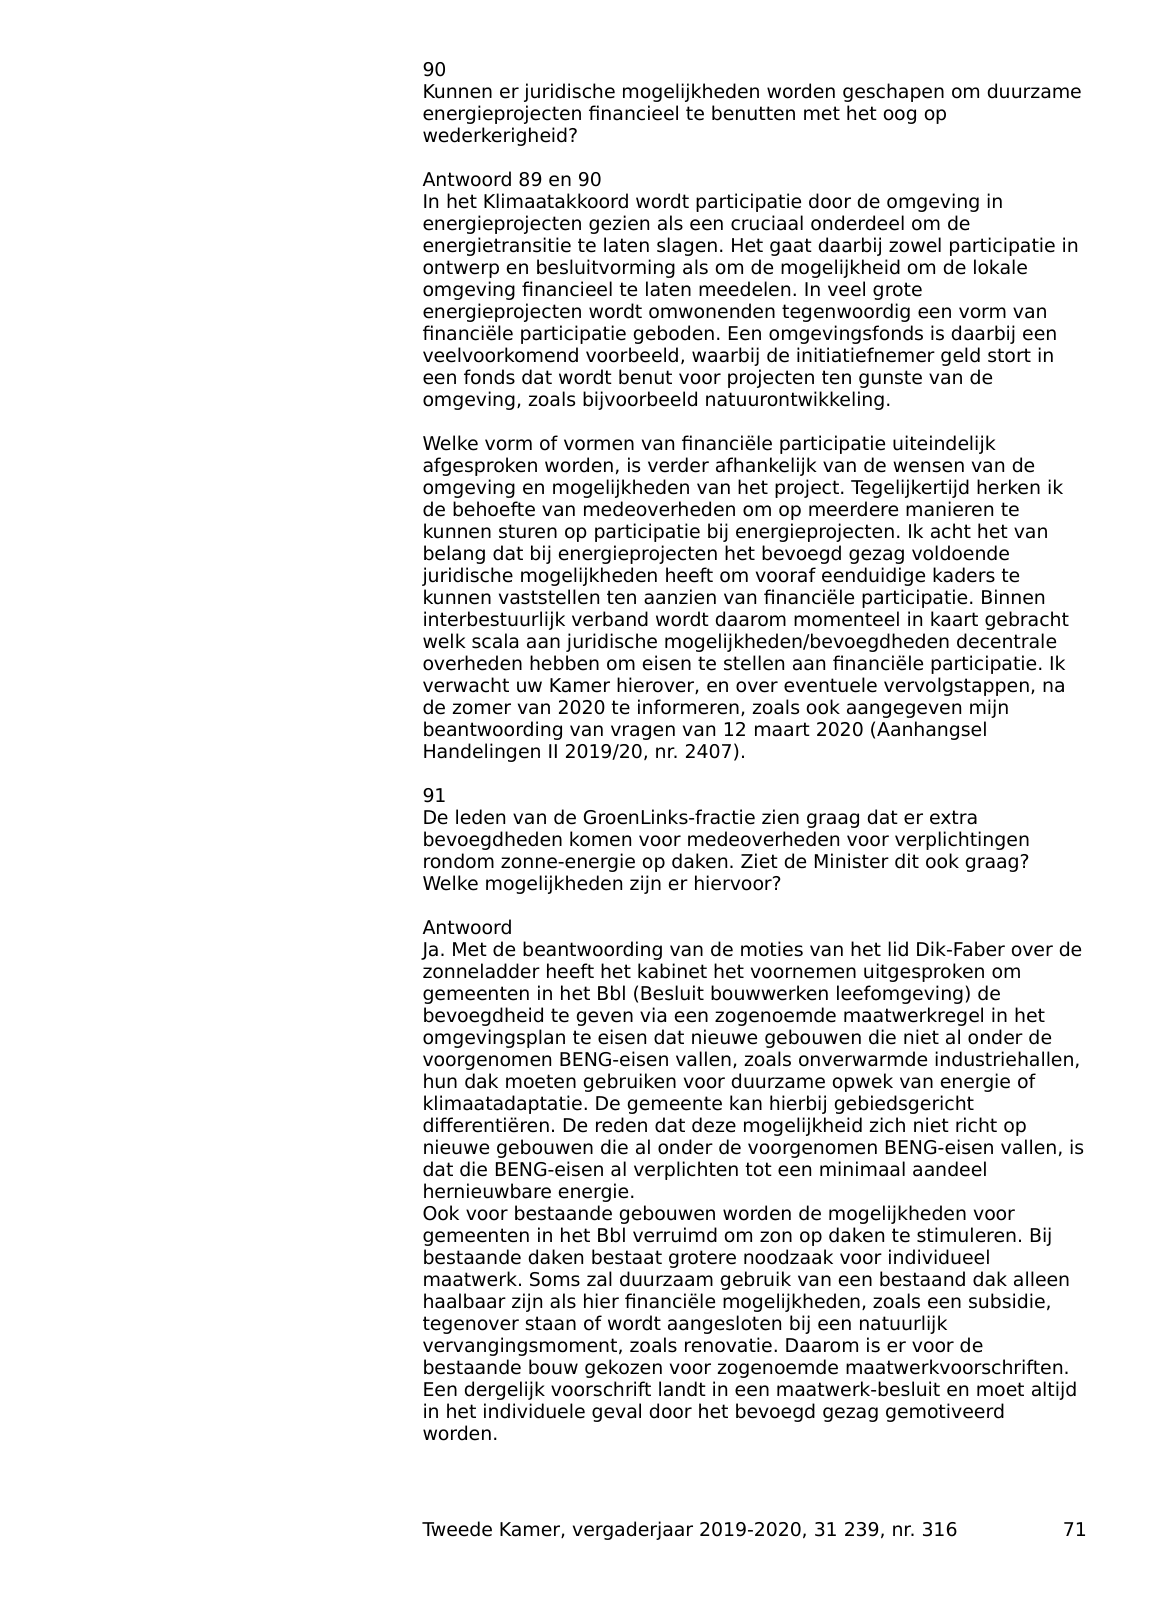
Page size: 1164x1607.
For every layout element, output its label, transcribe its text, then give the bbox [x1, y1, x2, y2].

text Welke vorm of vormen van financiële participatie uiteindelijk afgesproken worden, is verder afhankelijk van de wensen van de omgeving en mogelijkheden van het project. Tegelijkertijd herken ik de behoefte van medeoverheden om op meerdere manieren te kunnen sturen op participatie bij energieprojecten. Ik acht het van belang dat bij energieprojecten het bevoegd gezag voldoende juridische mogelijkheden heeft om vooraf eenduidige kaders te kunnen vaststellen ten aanzien van financiële participatie. Binnen interbestuurlijk verband wordt daarom momenteel in kaart gebracht welk scala aan juridische mogelijkheden/bevoegdheden decentrale overheden hebben om eisen te stellen aan financiële participatie. Ik verwacht uw Kamer hierover, en over eventuele vervolgstappen, na de zomer van 2020 te informeren, zoals ook aangegeven mijn beantwoording van vragen van 12 maart 2020 (Aanhangsel Handelingen II 2019/20, nr. 2407). [422, 433, 1087, 763]
text Antwoord [422, 917, 1087, 939]
text 91 [422, 785, 1087, 807]
text In het Klimaatakkoord wordt participatie door de omgeving in energieprojecten gezien als een cruciaal onderdeel om de energietransitie te laten slagen. Het gaat daarbij zowel participatie in ontwerp en besluitvorming als om de mogelijkheid om de lokale omgeving financieel te laten meedelen. In veel grote energieprojecten wordt omwonenden tegenwoordig een vorm van financiële participatie geboden. Een omgevingsfonds is daarbij een veelvoorkomend voorbeeld, waarbij de initiatiefnemer geld stort in een fonds dat wordt benut voor projecten ten gunste van de omgeving, zoals bijvoorbeeld natuurontwikkeling. [422, 191, 1087, 411]
text Ja. Met de beantwoording van de moties van het lid Dik-Faber over de zonneladder heeft het kabinet het voornemen uitgesproken om gemeenten in het Bbl (Besluit bouwwerken leefomgeving) de bevoegdheid te geven via een zogenoemde maatwerkregel in het omgevingsplan te eisen dat nieuwe gebouwen die niet al onder de voorgenomen BENG-eisen vallen, zoals onverwarmde industriehallen, hun dak moeten gebruiken voor duurzame opwek van energie of klimaatadaptatie. De gemeente kan hierbij gebiedsgericht differentiëren. De reden dat deze mogelijkheid zich niet richt op nieuwe gebouwen die al onder de voorgenomen BENG-eisen vallen, is dat die BENG-eisen al verplichten tot een minimaal aandeel hernieuwbare energie. [422, 939, 1087, 1203]
text De leden van de GroenLinks-fractie zien graag dat er extra bevoegdheden komen voor medeoverheden voor verplichtingen rondom zonne-energie op daken. Ziet de Minister dit ook graag? Welke mogelijkheden zijn er hiervoor? [422, 807, 1087, 895]
text Kunnen er juridische mogelijkheden worden geschapen om duurzame energieprojecten financieel te benutten met het oog op wederkerigheid? [422, 81, 1087, 147]
text Ook voor bestaande gebouwen worden de mogelijkheden voor gemeenten in het Bbl verruimd om zon op daken te stimuleren. Bij bestaande daken bestaat grotere noodzaak voor individueel maatwerk. Soms zal duurzaam gebruik van een bestaand dak alleen haalbaar zijn als hier financiële mogelijkheden, zoals een subsidie, tegenover staan of wordt aangesloten bij een natuurlijk vervangingsmoment, zoals renovatie. Daarom is er voor de bestaande bouw gekozen voor zogenoemde maatwerkvoorschriften. Een dergelijk voorschrift landt in een maatwerk-besluit en moet altijd in het individuele geval door het bevoegd gezag gemotiveerd worden. [422, 1203, 1087, 1444]
text Antwoord 89 en 90 [422, 169, 1087, 191]
text 90 [422, 59, 1087, 81]
